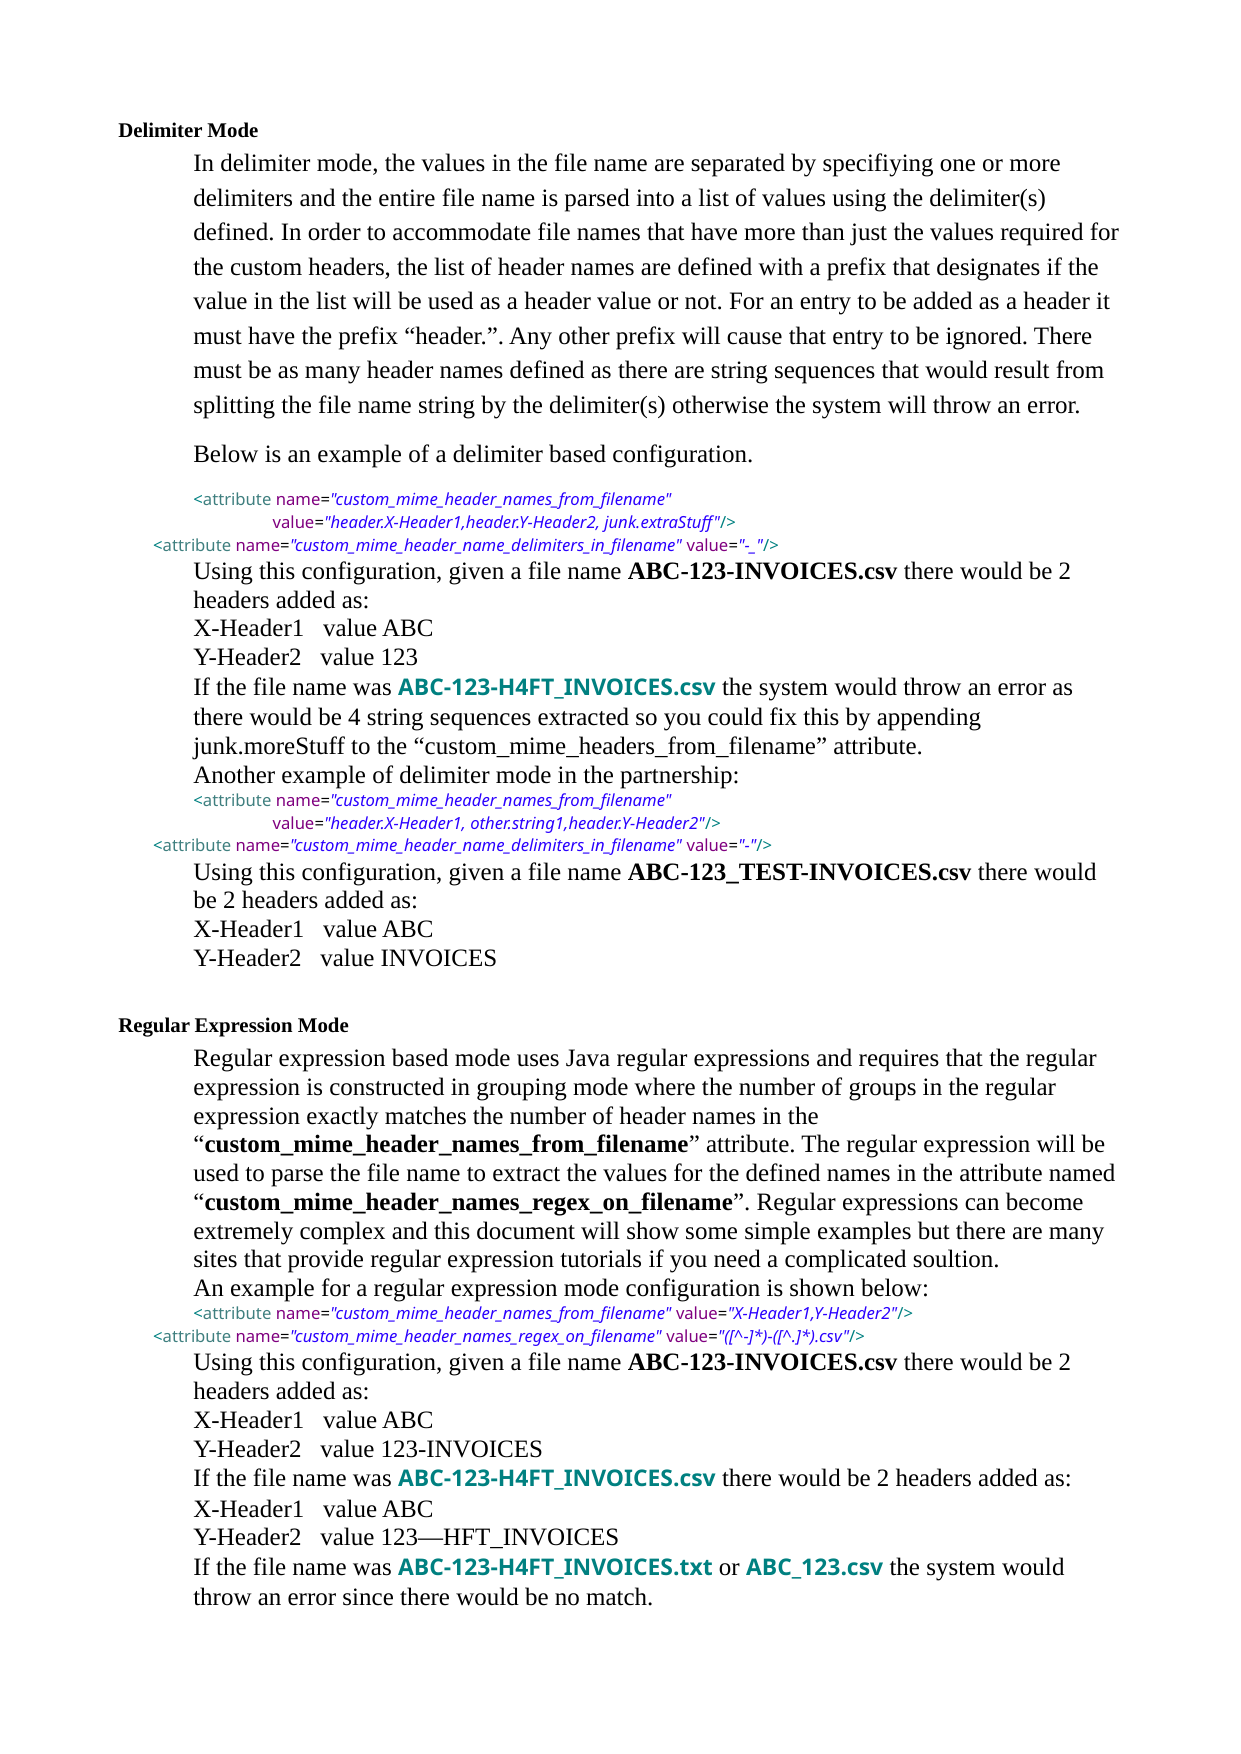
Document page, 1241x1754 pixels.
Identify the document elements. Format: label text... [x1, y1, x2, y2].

text Another example of delimiter mode in the partnership: [193, 760, 1122, 788]
text Below is an example of a delimiter based configuration. [193, 439, 1122, 468]
text In delimiter mode, the values in the file name are separated by specifiying one or more delimiters and the entire file name is parsed into a list of values using the delimiter(s) defined. In order to accommodate file names that have more than just the values required for the custom headers, the list of header names are defined with a prefix that designates if the value in the list will be used as a header value or not. For an entry to be added as a header it must have the prefix “header.”. Any other prefix will cause that entry to be ignored. There must be as many header names defined as there are string sequences that would result from splitting the file name string by the delimiter(s) otherwise the system will throw an error. [193, 148, 1122, 418]
text <attribute name="custom_mime_header_name_delimiters_in_filename" value="-"/> [118, 834, 1122, 857]
text <attribute name="custom_mime_header_names_from_filename" [193, 488, 1122, 511]
text If the file name was ABC-123-H4FT_INVOICES.csv there would be 2 headers added as: X-Header1 value ABC Y-Header2 value 123—HFT_INVOICES [193, 1462, 1122, 1551]
subtitle Regular Expression Mode [118, 1013, 1122, 1037]
text If the file name was ABC-123-H4FT_INVOICES.txt or ABC_123.csv the system would throw an error since there would be no match. [193, 1551, 1122, 1611]
text Using this configuration, given a file name ABC-123-INVOICES.csv there would be 2 headers added as: X-Header1 value ABC Y-Header2 value 123 [193, 556, 1122, 671]
text An example for a regular expression mode configuration is shown below: [193, 1273, 1122, 1302]
text Using this configuration, given a file name ABC-123_TEST-INVOICES.csv there would be 2 headers added as: X-Header1 value ABC Y-Header2 value INVOICES [193, 857, 1122, 972]
text value="header.X-Header1, other.string1,header.Y-Header2"/> [193, 811, 1122, 834]
text <attribute name="custom_mime_header_names_from_filename" [193, 788, 1122, 811]
text <attribute name="custom_mime_header_names_from_filename" value="X-Header1,Y-Header2"/> [193, 1302, 1122, 1325]
text value="header.X-Header1,header.Y-Header2, junk.extraStuff"/> [193, 511, 1122, 533]
text Using this configuration, given a file name ABC-123-INVOICES.csv there would be 2 headers added as: X-Header1 value ABC Y-Header2 value 123-INVOICES [193, 1347, 1122, 1462]
text <attribute name="custom_mime_header_name_delimiters_in_filename" value="-_"/> [118, 533, 1122, 556]
text If the file name was ABC-123-H4FT_INVOICES.csv the system would throw an error as there would be 4 string sequences extracted so you could fix this by appending junk.moreStuff to the “custom_mime_headers_from_filename” attribute. [193, 671, 1122, 760]
text <attribute name="custom_mime_header_names_regex_on_filename" value="([^-]*)-([^.]*).csv"/> [118, 1325, 1122, 1347]
text Regular expression based mode uses Java regular expressions and requires that the regular expression is constructed in grouping mode where the number of groups in the regular expression exactly matches the number of header names in the “custom_mime_header_names_from_filename” attribute. The regular expression will be used to parse the file name to extract the values for the defined names in the attribute named “custom_mime_header_names_regex_on_filename”. Regular expressions can become extremely complex and this document will show some simple examples but there are many sites that provide regular expression tutorials if you need a complicated soultion. [193, 1043, 1122, 1273]
subtitle Delimiter Mode [118, 118, 1122, 142]
